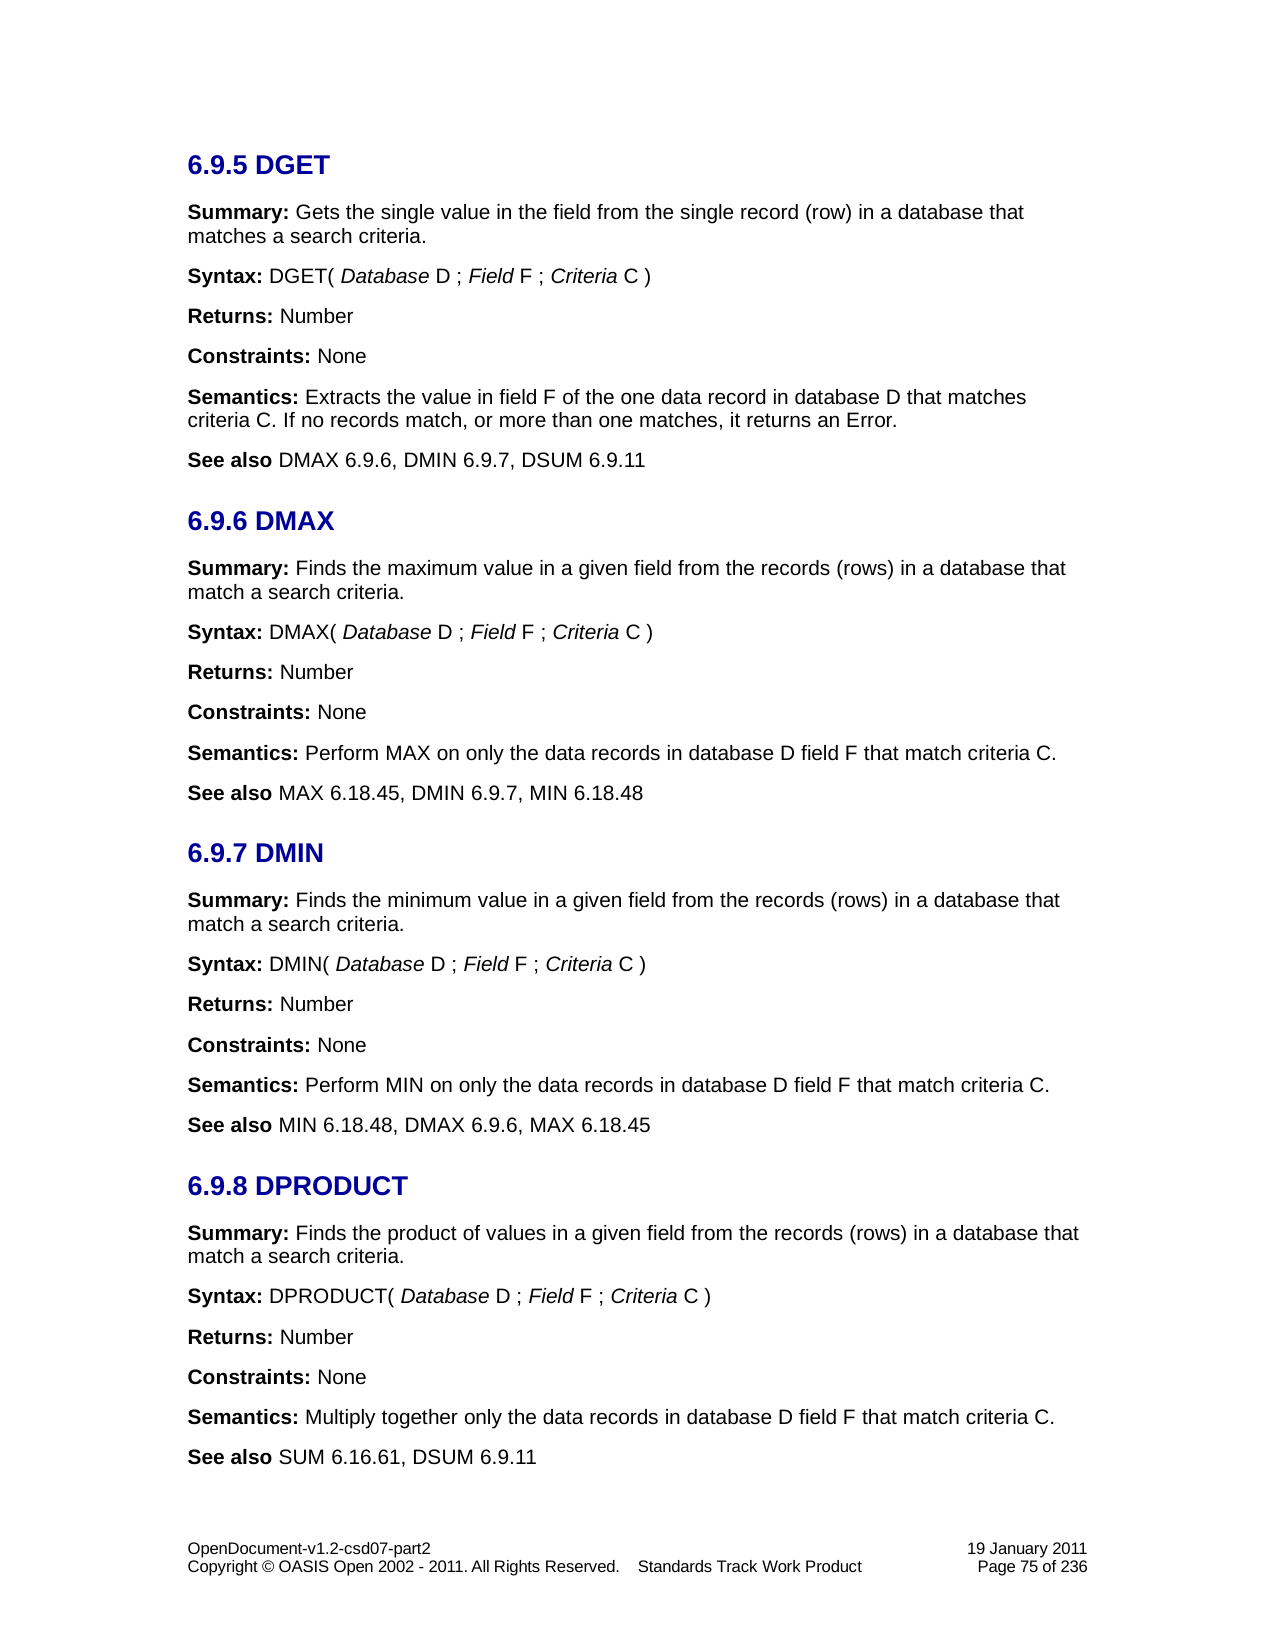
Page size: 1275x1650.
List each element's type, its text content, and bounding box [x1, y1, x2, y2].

text See also MIN 6.18.48, DMAX 6.9.6, MAX 6.18.45 [187, 1113, 1088, 1137]
text Syntax: DPRODUCT( Database D ; Field F ; Criteria C ) [187, 1285, 1088, 1308]
text Syntax: DMAX( Database D ; Field F ; Criteria C ) [187, 620, 1088, 644]
text Summary: Finds the maximum value in a given field from the records (rows) in a database that match a search criteria. [187, 557, 1088, 604]
text Semantics: Extracts the value in field F of the one data record in database D that matches criteria C. If no records match, or more than one matches, it returns an Error. [187, 385, 1088, 432]
text Returns: Number [187, 993, 1088, 1016]
text Constraints: None [187, 345, 1088, 368]
text Semantics: Perform MAX on only the data records in database D field F that match criteria C. [187, 741, 1088, 764]
text Summary: Finds the product of values in a given field from the records (rows) in a database that match a search criteria. [187, 1221, 1088, 1268]
text Summary: Gets the single value in the field from the single record (row) in a database that matches a search criteria. [187, 201, 1088, 248]
text Constraints: None [187, 1033, 1088, 1057]
text See also SUM 6.16.61, DSUM 6.9.11 [187, 1446, 1088, 1469]
subtitle DPRODUCT [187, 1170, 1088, 1200]
text Returns: Number [187, 661, 1088, 684]
text Returns: Number [187, 1325, 1088, 1349]
text Semantics: Multiply together only the data records in database D field F that match criteria C. [187, 1406, 1088, 1429]
text Syntax: DGET( Database D ; Field F ; Criteria C ) [187, 264, 1088, 288]
text See also MAX 6.18.45, DMIN 6.9.7, MIN 6.18.48 [187, 781, 1088, 805]
text Summary: Finds the minimum value in a given field from the records (rows) in a database that match a search criteria. [187, 889, 1088, 936]
subtitle DGET [187, 150, 1088, 180]
subtitle DMIN [187, 838, 1088, 868]
text Constraints: None [187, 1365, 1088, 1389]
text See also DMAX 6.9.6, DMIN 6.9.7, DSUM 6.9.11 [187, 449, 1088, 472]
text Syntax: DMIN( Database D ; Field F ; Criteria C ) [187, 953, 1088, 976]
text Semantics: Perform MIN on only the data records in database D field F that match criteria C. [187, 1073, 1088, 1097]
text Constraints: None [187, 701, 1088, 724]
text Returns: Number [187, 305, 1088, 328]
subtitle DMAX [187, 506, 1088, 536]
